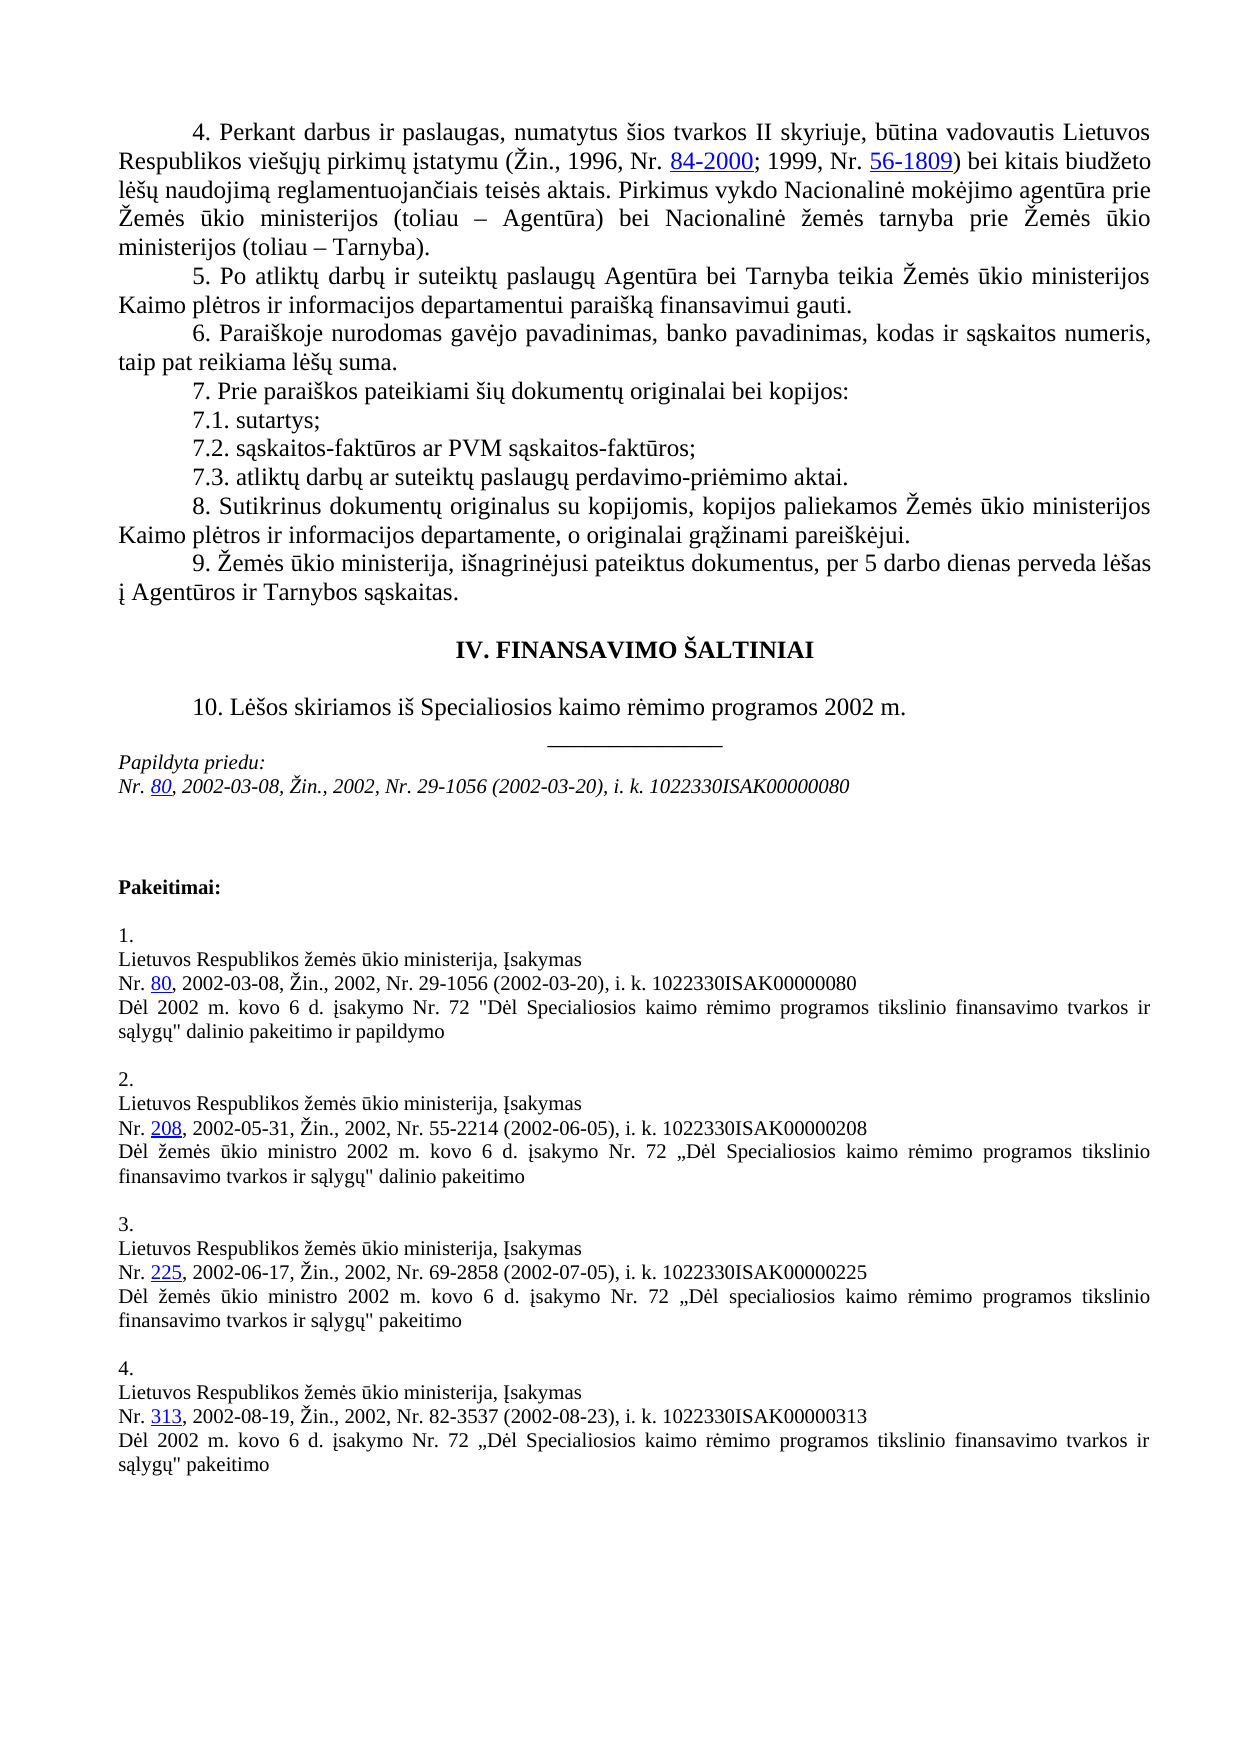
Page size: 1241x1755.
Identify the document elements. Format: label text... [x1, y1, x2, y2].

text 6. Paraiškoje nurodomas gavėjo pavadinimas, banko pavadinimas, kodas ir sąskaitos numeris, taip pat reikiama lėšų suma. [118, 318, 1152, 376]
text 4. Perkant darbus ir paslaugas, numatytus šios tvarkos II skyriuje, būtina vadovautis Lietuvos Respublikos viešųjų pirkimų įstatymu (Žin., 1996, Nr. 84-2000; 1999, Nr. 56-1809) bei kitais biudžeto lėšų naudojimą reglamentuojančiais teisės aktais. Pirkimus vykdo Nacionalinė mokėjimo agentūra prie Žemės ūkio ministerijos (toliau – Agentūra) bei Nacionalinė žemės tarnyba prie Žemės ūkio ministerijos (toliau – Tarnyba). [118, 117, 1152, 261]
text Dėl 2002 m. kovo 6 d. įsakymo Nr. 72 "Dėl Specialiosios kaimo rėmimo programos tikslinio finansavimo tvarkos ir sąlygų" dalinio pakeitimo ir papildymo [118, 995, 1152, 1043]
text Nr. 80, 2002-03-08, Žin., 2002, Nr. 29-1056 (2002-03-20), i. k. 1022330ISAK00000080 [118, 971, 1152, 995]
text Nr. 225, 2002-06-17, Žin., 2002, Nr. 69-2858 (2002-07-05), i. k. 1022330ISAK00000225 [118, 1260, 1152, 1284]
text 7.3. atliktų darbų ar suteiktų paslaugų perdavimo-priėmimo aktai. [118, 462, 1152, 491]
text 9. Žemės ūkio ministerija, išnagrinėjusi pateiktus dokumentus, per 5 darbo dienas perveda lėšas į Agentūros ir Tarnybos sąskaitas. [118, 548, 1152, 606]
text 4. [118, 1356, 1152, 1380]
text Pakeitimai: [118, 875, 1152, 899]
text Lietuvos Respublikos žemės ūkio ministerija, Įsakymas [118, 1236, 1152, 1260]
text 7.2. sąskaitos-faktūros ar PVM sąskaitos-faktūros; [118, 433, 1152, 462]
text 8. Sutikrinus dokumentų originalus su kopijomis, kopijos paliekamos Žemės ūkio ministerijos Kaimo plėtros ir informacijos departamente, o originalai grąžinami pareiškėjui. [118, 491, 1152, 548]
text Papildyta priedu: [118, 750, 1152, 774]
text Lietuvos Respublikos žemės ūkio ministerija, Įsakymas [118, 947, 1152, 971]
text Lietuvos Respublikos žemės ūkio ministerija, Įsakymas [118, 1091, 1152, 1115]
text IV. FINANSAVIMO ŠALTINIAI [118, 635, 1152, 663]
text Lietuvos Respublikos žemės ūkio ministerija, Įsakymas [118, 1380, 1152, 1404]
text 10. Lėšos skiriamos iš Specialiosios kaimo rėmimo programos 2002 m. [118, 692, 1152, 721]
text 2. [118, 1067, 1152, 1091]
text 7.1. sutartys; [118, 405, 1152, 433]
text Dėl 2002 m. kovo 6 d. įsakymo Nr. 72 „Dėl Specialiosios kaimo rėmimo programos tikslinio finansavimo tvarkos ir sąlygų" pakeitimo [118, 1428, 1152, 1476]
text 5. Po atliktų darbų ir suteiktų paslaugų Agentūra bei Tarnyba teikia Žemės ūkio ministerijos Kaimo plėtros ir informacijos departamentui paraišką finansavimui gauti. [118, 261, 1152, 318]
text 3. [118, 1212, 1152, 1236]
text Dėl žemės ūkio ministro 2002 m. kovo 6 d. įsakymo Nr. 72 „Dėl specialiosios kaimo rėmimo programos tikslinio finansavimo tvarkos ir sąlygų" pakeitimo [118, 1284, 1152, 1332]
text 7. Prie paraiškos pateikiami šių dokumentų originalai bei kopijos: [118, 376, 1152, 405]
text ______________ [118, 721, 1152, 750]
text 1. [118, 923, 1152, 947]
text Nr. 80, 2002-03-08, Žin., 2002, Nr. 29-1056 (2002-03-20), i. k. 1022330ISAK00000080 [118, 774, 1152, 798]
text Nr. 313, 2002-08-19, Žin., 2002, Nr. 82-3537 (2002-08-23), i. k. 1022330ISAK00000313 [118, 1404, 1152, 1428]
text Nr. 208, 2002-05-31, Žin., 2002, Nr. 55-2214 (2002-06-05), i. k. 1022330ISAK00000208 [118, 1115, 1152, 1139]
text Dėl žemės ūkio ministro 2002 m. kovo 6 d. įsakymo Nr. 72 „Dėl Specialiosios kaimo rėmimo programos tikslinio finansavimo tvarkos ir sąlygų" dalinio pakeitimo [118, 1139, 1152, 1188]
